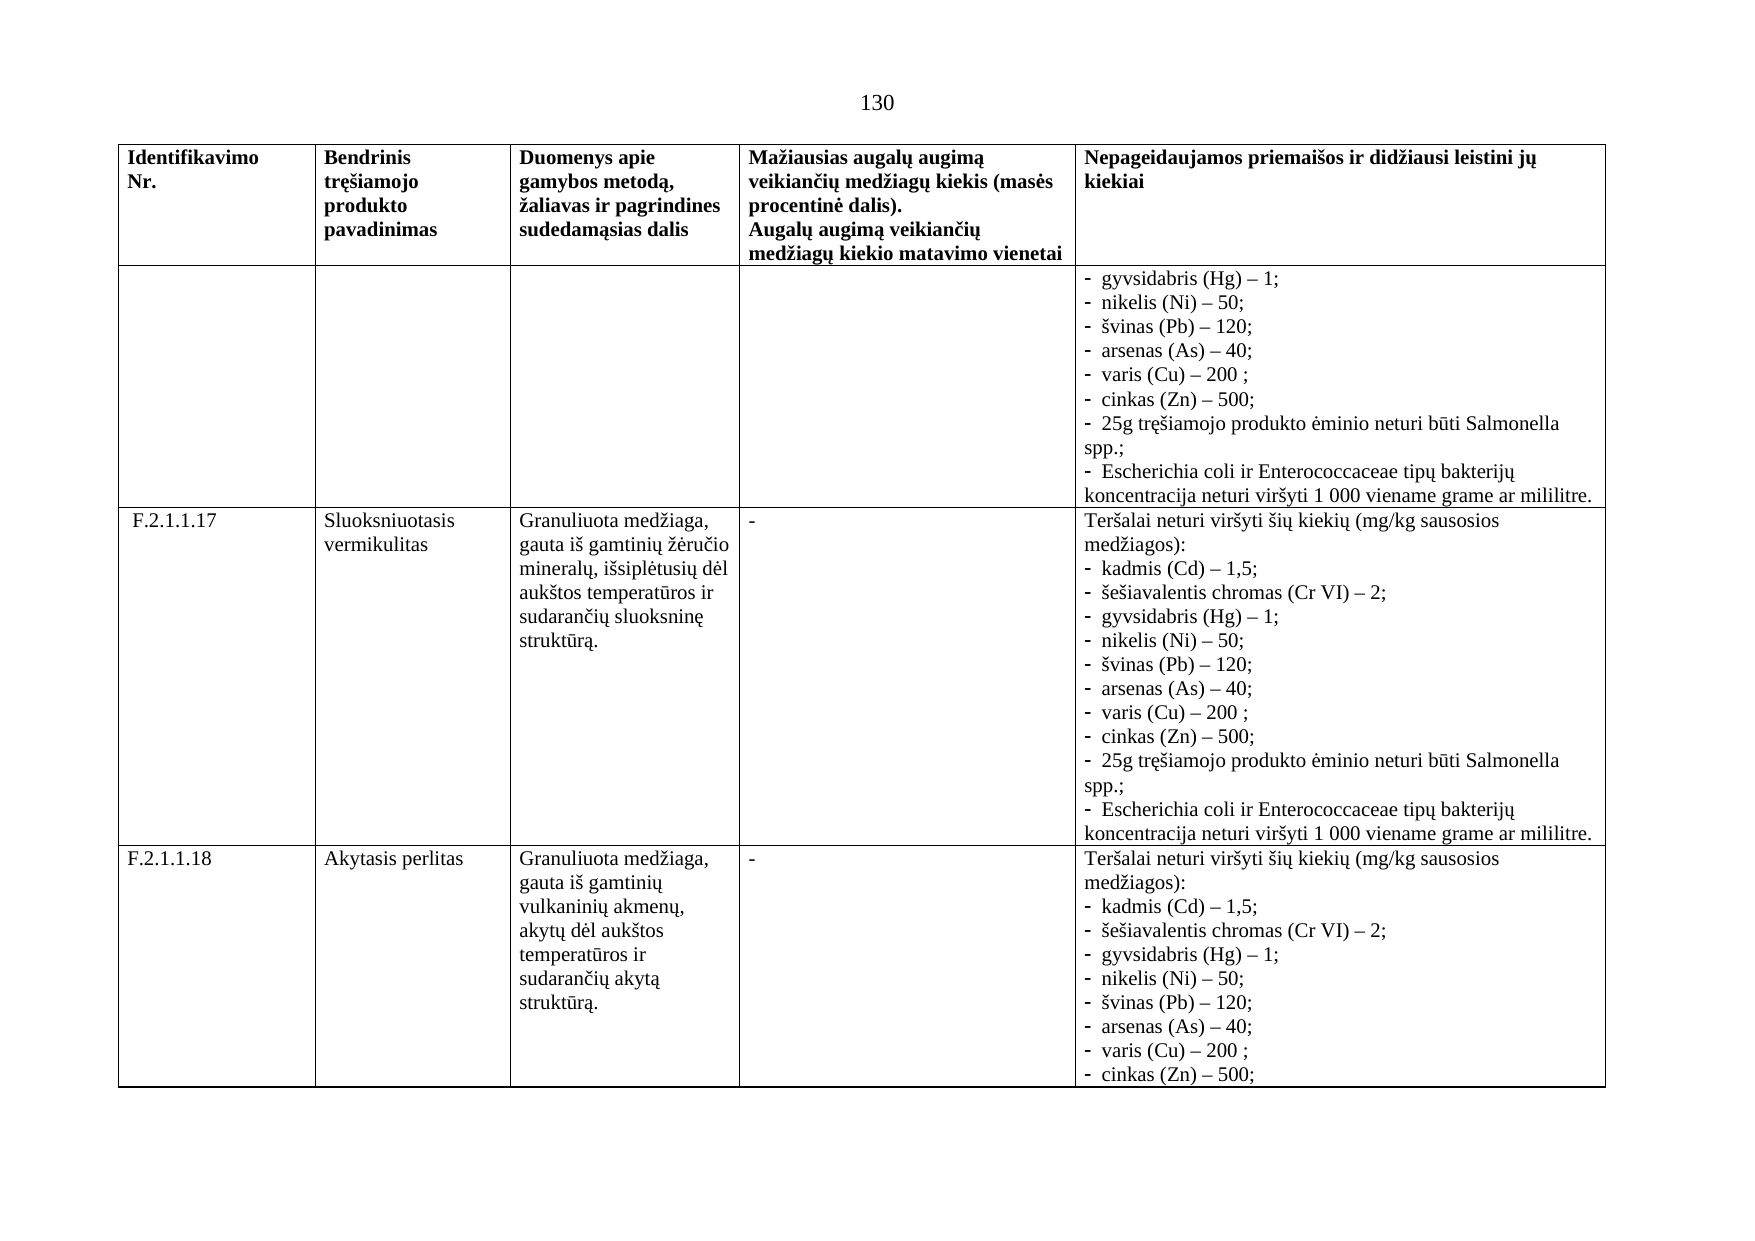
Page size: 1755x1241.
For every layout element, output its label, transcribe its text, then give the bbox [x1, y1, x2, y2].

table_cell Granuliuota medžiaga, gauta iš gamtinių vulkaninių akmenų, akytų dėl aukštos temperatūros ir sudarančių akytą struktūrą. [511, 846, 739, 1086]
table_cell F.2.1.1.17 [119, 508, 315, 845]
table_cell - [740, 846, 1075, 1086]
table_header Bendrinis tręšiamojo produkto pavadinimas [316, 145, 510, 265]
table_cell - [740, 508, 1075, 845]
table_cell Teršalai neturi viršyti šių kiekių (mg/kg sausosios medžiagos): kadmis (Cd) – 1,5; šešiavalentis chromas (Cr VI) – 2; gyvsidabris (Hg) – 1; nikelis (Ni) – 50; švinas (Pb) – 120; arsenas (As) – 40; varis (Cu) – 200 ; cinkas (Zn) – 500; 25g tręšiamojo produkto ėminio neturi būti Salmonella spp.; Escherichia coli ir Enterococcaceae tipų bakterijų koncentracija neturi viršyti 1 000 viename grame ar mililitre. [1076, 508, 1605, 845]
table_header Mažiausias augalų augimą veikiančių medžiagų kiekis (masės procentinė dalis). Augalų augimą veikiančių medžiagų kiekio matavimo vienetai [740, 145, 1075, 265]
table_cell [316, 266, 510, 507]
table_cell [119, 266, 315, 507]
table_cell gyvsidabris (Hg) – 1; nikelis (Ni) – 50; švinas (Pb) – 120; arsenas (As) – 40; varis (Cu) – 200 ; cinkas (Zn) – 500; 25g tręšiamojo produkto ėminio neturi būti Salmonella spp.; Escherichia coli ir Enterococcaceae tipų bakterijų koncentracija neturi viršyti 1 000 viename grame ar mililitre. [1076, 266, 1605, 507]
table_cell [511, 266, 739, 507]
table_header Identifikavimo Nr. [119, 145, 315, 265]
table_cell Teršalai neturi viršyti šių kiekių (mg/kg sausosios medžiagos): kadmis (Cd) – 1,5; šešiavalentis chromas (Cr VI) – 2; gyvsidabris (Hg) – 1; nikelis (Ni) – 50; švinas (Pb) – 120; arsenas (As) – 40; varis (Cu) – 200 ; cinkas (Zn) – 500; [1076, 846, 1605, 1086]
table_cell Granuliuota medžiaga, gauta iš gamtinių žėručio mineralų, išsiplėtusių dėl aukštos temperatūros ir sudarančių sluoksninę struktūrą. [511, 508, 739, 845]
table_cell F.2.1.1.18 [119, 846, 315, 1086]
table_cell Akytasis perlitas [316, 846, 510, 1086]
table_cell - [740, 266, 1075, 507]
table_cell Sluoksniuotasis vermikulitas [316, 508, 510, 845]
table_header Duomenys apie gamybos metodą, žaliavas ir pagrindines sudedamąsias dalis [511, 145, 739, 265]
table_header Nepageidaujamos priemaišos ir didžiausi leistini jų kiekiai [1076, 145, 1605, 265]
